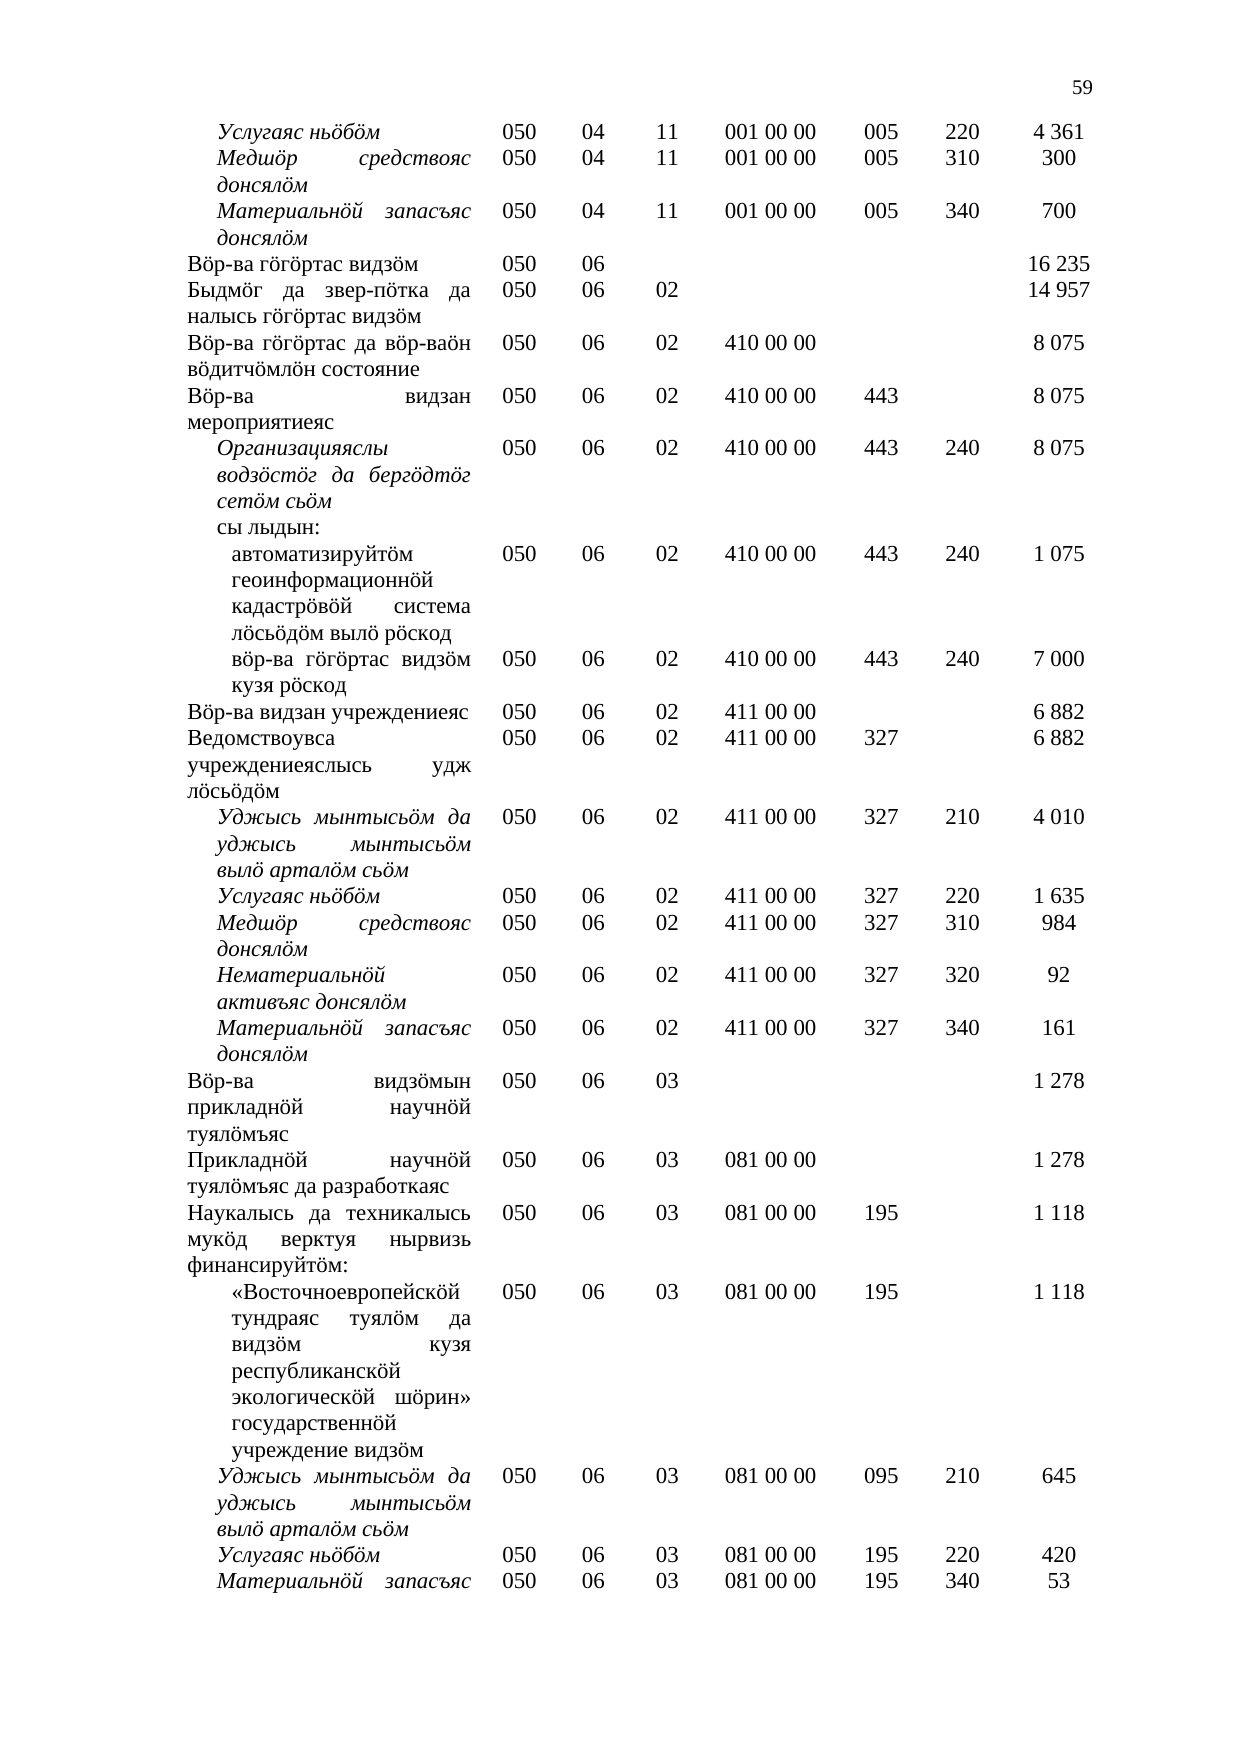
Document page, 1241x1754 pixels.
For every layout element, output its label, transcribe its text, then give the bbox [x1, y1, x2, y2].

table_cell 06 [556, 961, 630, 1014]
table_cell 050 [482, 145, 556, 197]
table_cell 320 [925, 961, 999, 1014]
table_cell 11 [630, 197, 704, 250]
table_cell 4 010 [999, 803, 1118, 882]
table_cell 02 [630, 540, 704, 645]
table_cell 050 [482, 1462, 556, 1541]
table_cell 195 [837, 1568, 925, 1594]
table_cell [704, 276, 837, 329]
table_cell [837, 1146, 925, 1199]
table_cell 03 [630, 1146, 704, 1199]
table_cell 06 [556, 382, 630, 434]
table_cell 02 [630, 329, 704, 382]
table_cell 53 [999, 1568, 1118, 1594]
table_cell 220 [925, 883, 999, 909]
table_cell Организацияяслы водзöстöг да бергöдтöг сетöм сьöм [176, 434, 482, 513]
table_cell 1 278 [999, 1146, 1118, 1199]
table_cell 001 00 00 [704, 197, 837, 250]
table_cell 02 [630, 803, 704, 882]
table_cell 210 [925, 803, 999, 882]
table_cell 240 [925, 540, 999, 645]
table_cell 92 [999, 961, 1118, 1014]
table_cell 6 882 [999, 698, 1118, 724]
table_cell «Восточноевропейскöй тундраяс туялöм да видзöм кузя республиканскöй экологическöй шöрин» государственнöй учреждение видзöм [176, 1278, 482, 1462]
table_cell 03 [630, 1199, 704, 1278]
table_cell 443 [837, 540, 925, 645]
table_cell 06 [556, 1278, 630, 1462]
table_cell [556, 514, 630, 540]
table_cell Быдмöг да звер-пöтка да налысь гöгöртас видзöм [176, 276, 482, 329]
table_cell 081 00 00 [704, 1462, 837, 1541]
table_cell 04 [556, 118, 630, 144]
table_cell 240 [925, 645, 999, 698]
table_cell 050 [482, 1541, 556, 1568]
table_cell 050 [482, 883, 556, 909]
table_cell вöр-ва гöгöртас видзöм кузя рöскод [176, 645, 482, 698]
table_cell Нематериальнöй активъяс донсялöм [176, 961, 482, 1014]
table_cell 220 [925, 1541, 999, 1568]
table_cell [999, 514, 1118, 540]
table_cell Уджысь мынтысьöм да уджысь мынтысьöм вылö арталöм сьöм [176, 1462, 482, 1541]
table_cell 050 [482, 1278, 556, 1462]
table_cell 050 [482, 1146, 556, 1199]
table_cell 411 00 00 [704, 803, 837, 882]
table_cell 050 [482, 382, 556, 434]
table_cell 06 [556, 1014, 630, 1067]
table_cell 04 [556, 145, 630, 197]
table_cell 06 [556, 1541, 630, 1568]
table_cell 310 [925, 145, 999, 197]
table_cell 645 [999, 1462, 1118, 1541]
table_cell 8 075 [999, 434, 1118, 513]
table_cell 300 [999, 145, 1118, 197]
table_cell 195 [837, 1199, 925, 1278]
table_cell [925, 514, 999, 540]
table_cell Вöр-ва видзöмын прикладнöй научнöй туялöмъяс [176, 1067, 482, 1146]
table_cell 411 00 00 [704, 1014, 837, 1067]
table_cell 11 [630, 145, 704, 197]
table_cell 7 000 [999, 645, 1118, 698]
table_cell 050 [482, 540, 556, 645]
table_cell [837, 329, 925, 382]
table_cell Вöр-ва видзан учреждениеяс [176, 698, 482, 724]
table_cell 02 [630, 909, 704, 961]
table_cell [837, 698, 925, 724]
table_cell 327 [837, 724, 925, 803]
table_cell 340 [925, 197, 999, 250]
table_cell 06 [556, 883, 630, 909]
table_cell 050 [482, 803, 556, 882]
table_cell 327 [837, 909, 925, 961]
table_cell 06 [556, 276, 630, 329]
table_cell 050 [482, 961, 556, 1014]
table_cell [925, 698, 999, 724]
table_cell 02 [630, 724, 704, 803]
table_cell 16 235 [999, 250, 1118, 276]
table_cell [837, 1067, 925, 1146]
table_cell 06 [556, 1199, 630, 1278]
table_cell [704, 1067, 837, 1146]
table_cell 050 [482, 329, 556, 382]
table_cell 005 [837, 197, 925, 250]
table_cell 02 [630, 698, 704, 724]
table_cell 005 [837, 118, 925, 144]
table_cell 001 00 00 [704, 145, 837, 197]
table_cell 02 [630, 276, 704, 329]
table_cell 1 075 [999, 540, 1118, 645]
table_cell 410 00 00 [704, 434, 837, 513]
table_cell 02 [630, 382, 704, 434]
table_cell 050 [482, 724, 556, 803]
table_cell 6 882 [999, 724, 1118, 803]
table_cell 411 00 00 [704, 909, 837, 961]
table_cell 1 278 [999, 1067, 1118, 1146]
table_cell 03 [630, 1541, 704, 1568]
table_cell 050 [482, 250, 556, 276]
table_cell 411 00 00 [704, 883, 837, 909]
table_cell 050 [482, 1067, 556, 1146]
table_cell 220 [925, 118, 999, 144]
table_cell 050 [482, 434, 556, 513]
table_cell [630, 514, 704, 540]
table_cell Услугаяс ньöбöм [176, 1541, 482, 1568]
table_cell сы лыдын: [176, 514, 482, 540]
table_cell 06 [556, 1462, 630, 1541]
table_cell 410 00 00 [704, 540, 837, 645]
table_cell 050 [482, 909, 556, 961]
table_cell 1 118 [999, 1278, 1118, 1462]
table_cell 700 [999, 197, 1118, 250]
table_cell [925, 1146, 999, 1199]
table_cell 06 [556, 329, 630, 382]
table_cell [925, 276, 999, 329]
table_cell 327 [837, 883, 925, 909]
table_cell Ведомствоувса учреждениеяслысь удж лöсьöдöм [176, 724, 482, 803]
table_cell 14 957 [999, 276, 1118, 329]
table_cell 02 [630, 883, 704, 909]
table_cell Вöр-ва гöгöртас да вöр-ваöн вöдитчöмлöн состояние [176, 329, 482, 382]
table_cell 410 00 00 [704, 382, 837, 434]
table_cell 8 075 [999, 382, 1118, 434]
table_cell 195 [837, 1278, 925, 1462]
table_cell 06 [556, 1146, 630, 1199]
table_cell 195 [837, 1541, 925, 1568]
table_cell 06 [556, 803, 630, 882]
table_cell 210 [925, 1462, 999, 1541]
table_cell 11 [630, 118, 704, 144]
table_cell 081 00 00 [704, 1568, 837, 1594]
table_cell Материальнöй запасъяс [176, 1568, 482, 1594]
table_cell 161 [999, 1014, 1118, 1067]
table_cell 240 [925, 434, 999, 513]
table_cell [925, 1067, 999, 1146]
table_cell 03 [630, 1067, 704, 1146]
table_cell [704, 514, 837, 540]
table_cell 06 [556, 540, 630, 645]
table_cell 4 361 [999, 118, 1118, 144]
table_cell [925, 329, 999, 382]
table_cell 06 [556, 250, 630, 276]
table_cell 050 [482, 197, 556, 250]
table_cell 06 [556, 1067, 630, 1146]
table_cell 03 [630, 1568, 704, 1594]
table_cell 443 [837, 434, 925, 513]
table_cell 081 00 00 [704, 1541, 837, 1568]
table_cell автоматизируйтöм геоинформационнöй кадастрöвöй система лöсьöдöм вылö рöскод [176, 540, 482, 645]
table_cell 327 [837, 803, 925, 882]
table_cell 984 [999, 909, 1118, 961]
table_cell 03 [630, 1278, 704, 1462]
table_cell 06 [556, 645, 630, 698]
table_cell 8 075 [999, 329, 1118, 382]
table_cell [925, 1278, 999, 1462]
table_cell 410 00 00 [704, 329, 837, 382]
table_cell 443 [837, 645, 925, 698]
table_cell Медшöр средствояс донсялöм [176, 909, 482, 961]
table_cell 411 00 00 [704, 698, 837, 724]
table_cell 340 [925, 1014, 999, 1067]
table_cell 06 [556, 698, 630, 724]
table_cell [837, 514, 925, 540]
table_cell 06 [556, 909, 630, 961]
table_cell 001 00 00 [704, 118, 837, 144]
table_cell 327 [837, 961, 925, 1014]
table_cell [925, 250, 999, 276]
table_cell 443 [837, 382, 925, 434]
table_cell Наукалысь да техникалысь мукöд верктуя нырвизь финансируйтöм: [176, 1199, 482, 1278]
table_cell Вöр-ва видзан мероприятиеяс [176, 382, 482, 434]
table_cell Услугаяс ньöбöм [176, 118, 482, 144]
table_cell 050 [482, 276, 556, 329]
table_cell [925, 382, 999, 434]
table_cell 310 [925, 909, 999, 961]
table_cell 327 [837, 1014, 925, 1067]
table_cell 050 [482, 1014, 556, 1067]
table_cell 050 [482, 1199, 556, 1278]
table_cell Медшöр средствояс донсялöм [176, 145, 482, 197]
table_cell 081 00 00 [704, 1146, 837, 1199]
table_cell 340 [925, 1568, 999, 1594]
table_cell [837, 276, 925, 329]
table_cell 1 118 [999, 1199, 1118, 1278]
table_cell [630, 250, 704, 276]
table_cell 06 [556, 724, 630, 803]
table_cell 050 [482, 645, 556, 698]
table_cell Прикладнöй научнöй туялöмъяс да разработкаяс [176, 1146, 482, 1199]
table_cell 050 [482, 1568, 556, 1594]
table_cell 02 [630, 1014, 704, 1067]
table_cell [837, 250, 925, 276]
table_cell 081 00 00 [704, 1199, 837, 1278]
table_cell 050 [482, 698, 556, 724]
table_cell 420 [999, 1541, 1118, 1568]
table_cell [704, 250, 837, 276]
table_cell 02 [630, 961, 704, 1014]
table_cell 02 [630, 645, 704, 698]
table_cell Уджысь мынтысьöм да уджысь мынтысьöм вылö арталöм сьöм [176, 803, 482, 882]
table_cell 06 [556, 1568, 630, 1594]
table_cell Услугаяс ньöбöм [176, 883, 482, 909]
table_cell 050 [482, 118, 556, 144]
table_cell [482, 514, 556, 540]
table_cell 411 00 00 [704, 961, 837, 1014]
table_cell Материальнöй запасъяс донсялöм [176, 1014, 482, 1067]
table_cell [925, 1199, 999, 1278]
table_cell 005 [837, 145, 925, 197]
table_cell 081 00 00 [704, 1278, 837, 1462]
table_cell 1 635 [999, 883, 1118, 909]
table_cell 411 00 00 [704, 724, 837, 803]
table_cell 02 [630, 434, 704, 513]
table_cell 03 [630, 1462, 704, 1541]
table_cell 06 [556, 434, 630, 513]
table_cell Вöр-ва гöгöртас видзöм [176, 250, 482, 276]
table_cell [925, 724, 999, 803]
table_cell Материальнöй запасъяс донсялöм [176, 197, 482, 250]
table_cell 095 [837, 1462, 925, 1541]
table_cell 04 [556, 197, 630, 250]
table_cell 410 00 00 [704, 645, 837, 698]
